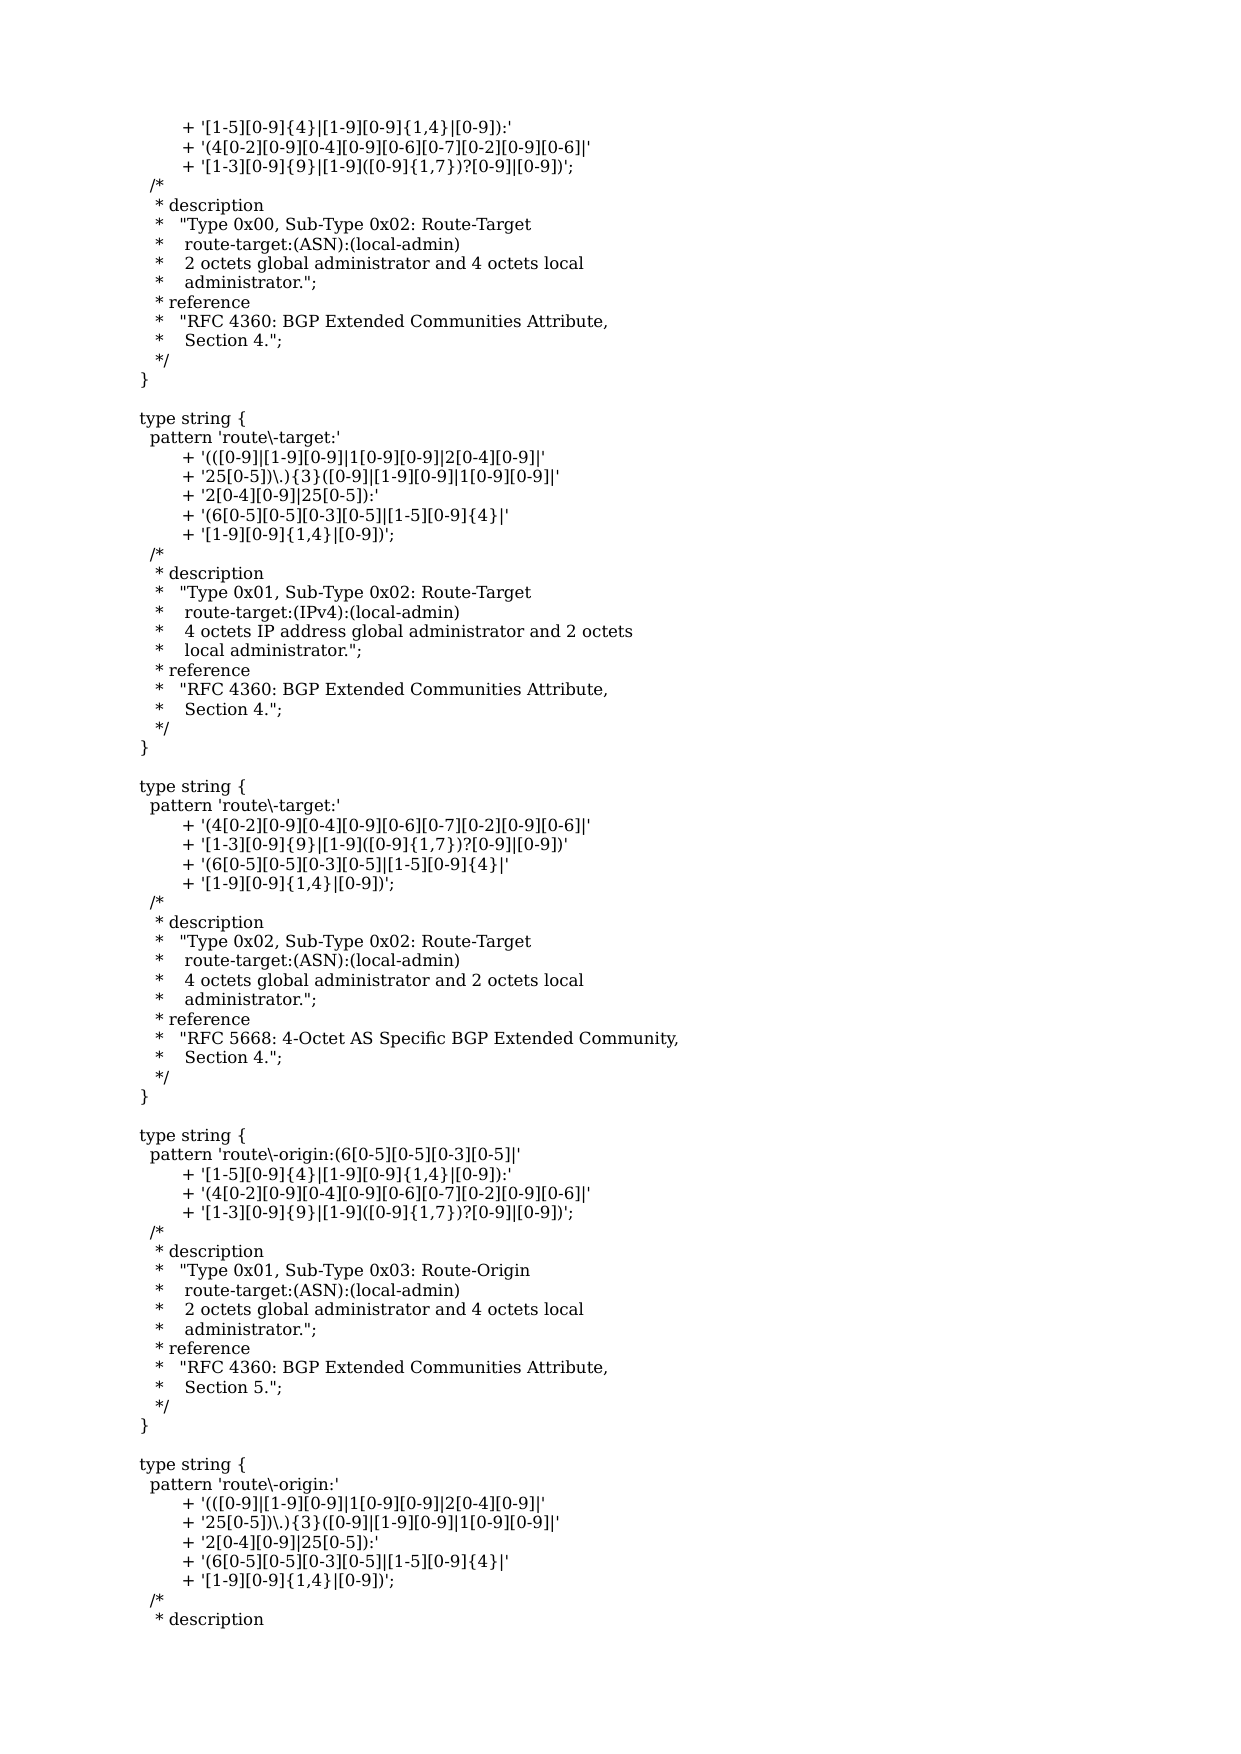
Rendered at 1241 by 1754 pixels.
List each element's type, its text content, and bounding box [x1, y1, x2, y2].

text */ [118, 1067, 1122, 1087]
text + '(6[0-5][0-5][0-3][0-5]|[1-5][0-9]{4}|' [118, 506, 1122, 525]
text * reference [118, 1009, 1122, 1029]
text + '(4[0-2][0-9][0-4][0-9][0-6][0-7][0-2][0-9][0-6]|' [118, 1184, 1122, 1203]
text */ [118, 1397, 1122, 1416]
text * Section 4."; [118, 331, 1122, 351]
text + '2[0-4][0-9]|25[0-5]):' [118, 1532, 1122, 1552]
text pattern 'route\-origin:' [118, 1474, 1122, 1494]
text * description [118, 1242, 1122, 1261]
text + '[1-9][0-9]{1,4}|[0-9])'; [118, 525, 1122, 544]
text * description [118, 564, 1122, 583]
text * administrator."; [118, 1319, 1122, 1339]
text } [118, 738, 1122, 757]
text + '25[0-5])\.){3}([0-9]|[1-9][0-9]|1[0-9][0-9]|' [118, 1513, 1122, 1532]
text * "Type 0x00, Sub-Type 0x02: Route-Target [118, 215, 1122, 234]
text + '[1-3][0-9]{9}|[1-9]([0-9]{1,7})?[0-9]|[0-9])'; [118, 157, 1122, 176]
text + '[1-3][0-9]{9}|[1-9]([0-9]{1,7})?[0-9]|[0-9])'; [118, 1203, 1122, 1222]
text type string { [118, 1126, 1122, 1145]
text * Section 4."; [118, 1048, 1122, 1067]
text * route-target:(ASN):(local-admin) [118, 1281, 1122, 1300]
text * Section 5."; [118, 1377, 1122, 1397]
text */ [118, 719, 1122, 738]
text + '(4[0-2][0-9][0-4][0-9][0-6][0-7][0-2][0-9][0-6]|' [118, 137, 1122, 157]
text * administrator."; [118, 273, 1122, 292]
text type string { [118, 777, 1122, 796]
text * "Type 0x02, Sub-Type 0x02: Route-Target [118, 932, 1122, 951]
text * 2 octets global administrator and 4 octets local [118, 1300, 1122, 1319]
text * description [118, 1610, 1122, 1629]
text * route-target:(IPv4):(local-admin) [118, 602, 1122, 622]
text + '[1-9][0-9]{1,4}|[0-9])'; [118, 874, 1122, 893]
text * "RFC 4360: BGP Extended Communities Attribute, [118, 680, 1122, 699]
text * reference [118, 292, 1122, 312]
text * "Type 0x01, Sub-Type 0x03: Route-Origin [118, 1261, 1122, 1281]
text /* [118, 1591, 1122, 1610]
text pattern 'route\-origin:(6[0-5][0-5][0-3][0-5]|' [118, 1145, 1122, 1164]
text * "RFC 4360: BGP Extended Communities Attribute, [118, 1358, 1122, 1377]
text * reference [118, 1339, 1122, 1358]
text * administrator."; [118, 990, 1122, 1009]
text + '(([0-9]|[1-9][0-9]|1[0-9][0-9]|2[0-4][0-9]|' [118, 447, 1122, 467]
text + '25[0-5])\.){3}([0-9]|[1-9][0-9]|1[0-9][0-9]|' [118, 467, 1122, 486]
text /* [118, 893, 1122, 912]
text * local administrator."; [118, 641, 1122, 661]
text * 4 octets IP address global administrator and 2 octets [118, 622, 1122, 641]
text + '[1-3][0-9]{9}|[1-9]([0-9]{1,7})?[0-9]|[0-9])' [118, 835, 1122, 854]
text * reference [118, 661, 1122, 680]
text + '[1-5][0-9]{4}|[1-9][0-9]{1,4}|[0-9]):' [118, 118, 1122, 137]
text * description [118, 912, 1122, 932]
text */ [118, 351, 1122, 370]
text + '[1-9][0-9]{1,4}|[0-9])'; [118, 1571, 1122, 1591]
text + '(([0-9]|[1-9][0-9]|1[0-9][0-9]|2[0-4][0-9]|' [118, 1494, 1122, 1513]
text + '(4[0-2][0-9][0-4][0-9][0-6][0-7][0-2][0-9][0-6]|' [118, 816, 1122, 835]
text * "Type 0x01, Sub-Type 0x02: Route-Target [118, 583, 1122, 602]
text * 2 octets global administrator and 4 octets local [118, 254, 1122, 273]
text * "RFC 5668: 4-Octet AS Specific BGP Extended Community, [118, 1029, 1122, 1048]
text /* [118, 176, 1122, 196]
text } [118, 1087, 1122, 1106]
text + '(6[0-5][0-5][0-3][0-5]|[1-5][0-9]{4}|' [118, 854, 1122, 874]
text pattern 'route\-target:' [118, 796, 1122, 816]
text * route-target:(ASN):(local-admin) [118, 951, 1122, 971]
text + '2[0-4][0-9]|25[0-5]):' [118, 486, 1122, 506]
text * Section 4."; [118, 699, 1122, 719]
text * 4 octets global administrator and 2 octets local [118, 971, 1122, 990]
text * description [118, 196, 1122, 215]
text } [118, 370, 1122, 389]
text pattern 'route\-target:' [118, 428, 1122, 447]
text + '[1-5][0-9]{4}|[1-9][0-9]{1,4}|[0-9]):' [118, 1164, 1122, 1184]
text type string { [118, 1455, 1122, 1474]
text * "RFC 4360: BGP Extended Communities Attribute, [118, 312, 1122, 331]
text /* [118, 1222, 1122, 1242]
text type string { [118, 409, 1122, 428]
text /* [118, 544, 1122, 564]
text } [118, 1416, 1122, 1436]
text + '(6[0-5][0-5][0-3][0-5]|[1-5][0-9]{4}|' [118, 1552, 1122, 1571]
text * route-target:(ASN):(local-admin) [118, 234, 1122, 254]
